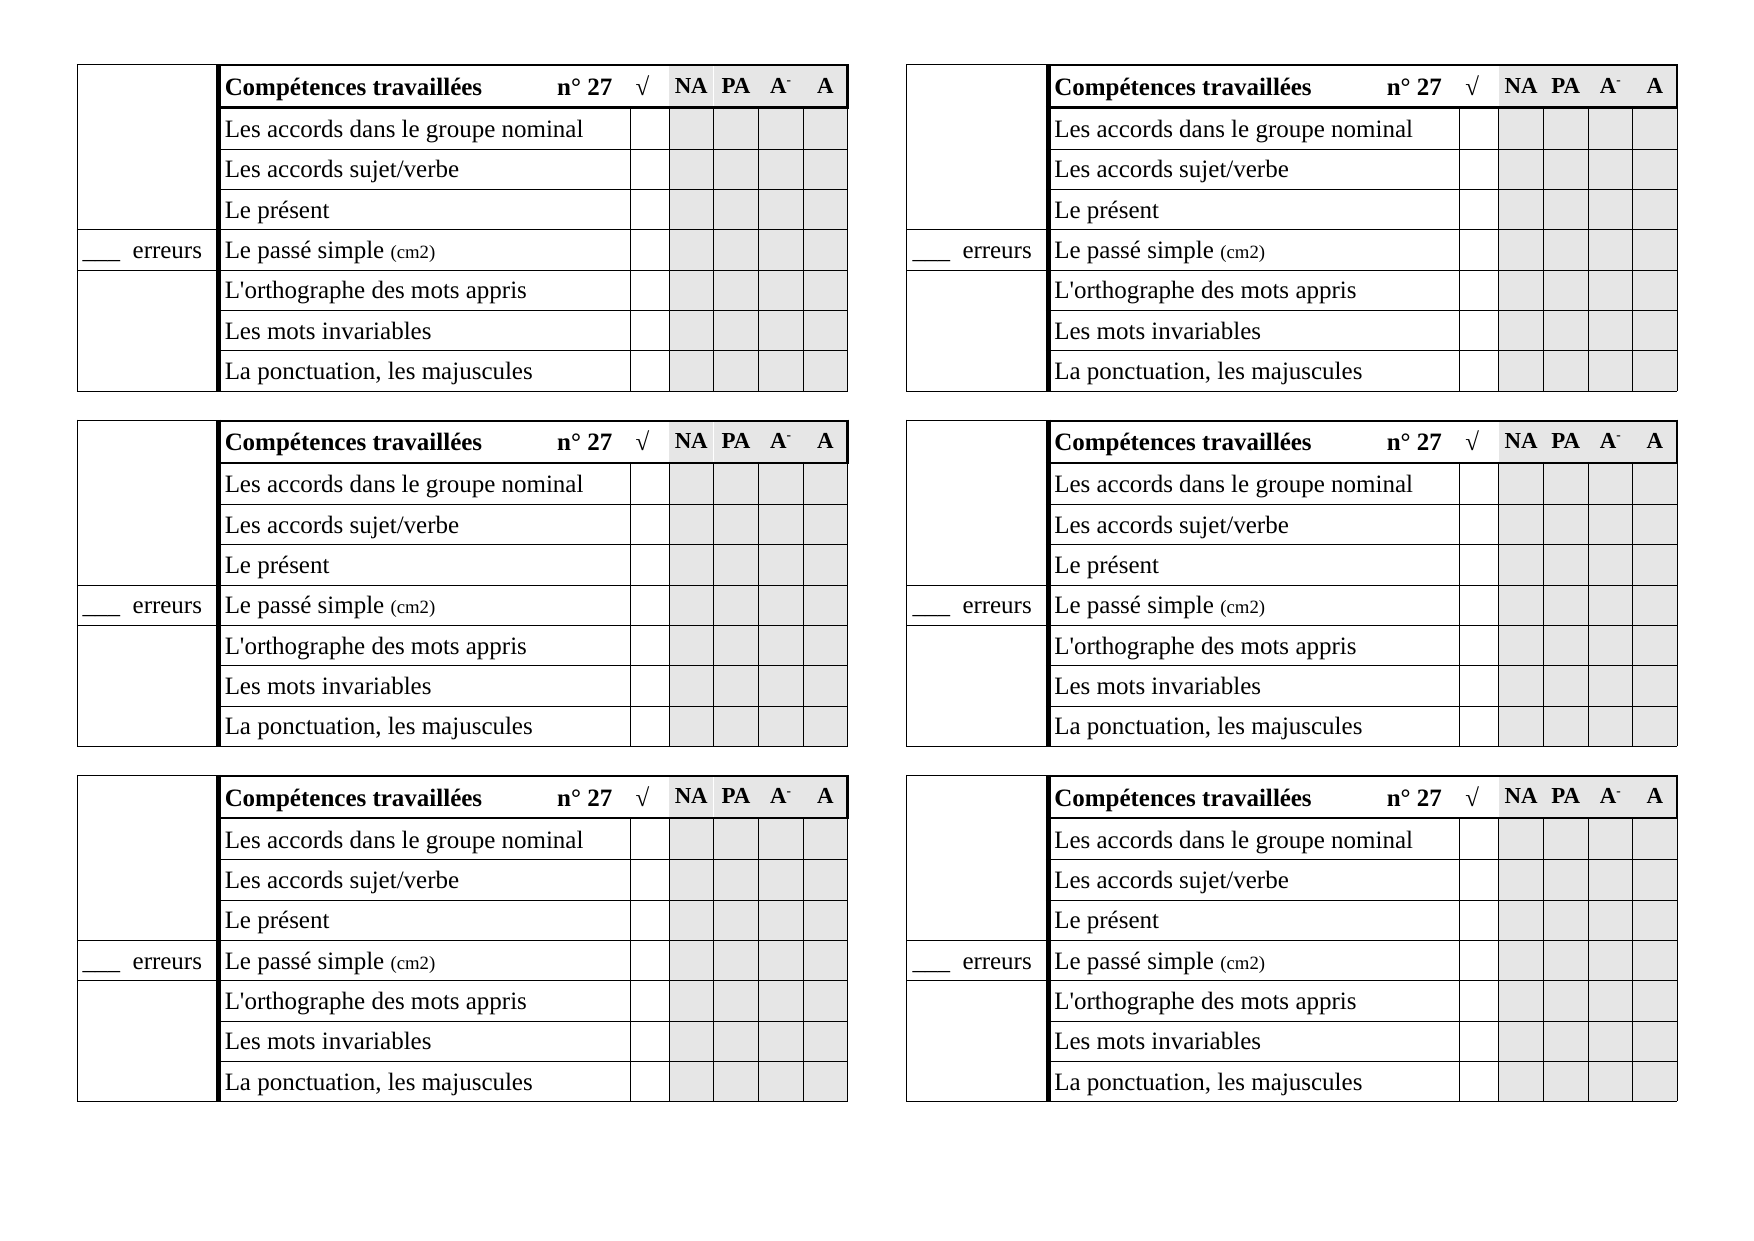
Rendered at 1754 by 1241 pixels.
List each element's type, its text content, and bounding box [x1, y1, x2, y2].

table_cell Le présent [1051, 545, 1459, 585]
table_cell [804, 311, 847, 350]
table_header Compétences travaillées n° 27 [221, 777, 630, 817]
table_cell Le présent [221, 901, 630, 940]
table_cell Le passé simple (cm2) [221, 941, 630, 980]
table_cell Les accords sujet/verbe [221, 150, 630, 189]
table_cell [759, 311, 803, 350]
table_cell [670, 351, 713, 391]
table_cell [1460, 666, 1498, 706]
table_cell [1544, 626, 1588, 665]
table_cell [1460, 819, 1498, 859]
table_cell [1544, 1062, 1588, 1101]
table_header Compétences travaillées n° 27 [221, 422, 630, 462]
table_cell [1589, 109, 1632, 149]
table_header A- [758, 777, 803, 817]
table_cell [714, 819, 758, 859]
table_cell [1544, 545, 1588, 585]
table_cell [1460, 707, 1498, 746]
table_cell [714, 941, 758, 980]
table_cell [631, 901, 669, 940]
table_cell [714, 271, 758, 310]
table_header √ [1459, 422, 1498, 462]
table_cell [631, 505, 669, 544]
table_cell [1544, 311, 1588, 350]
table_header A- [1588, 422, 1632, 462]
table_cell [631, 1022, 669, 1061]
table_cell [1633, 901, 1677, 940]
table_cell [631, 941, 669, 980]
table_header A- [758, 66, 803, 106]
table_cell La ponctuation, les majuscules [1051, 1062, 1459, 1101]
table_cell [1589, 464, 1632, 504]
table_cell [714, 666, 758, 706]
table_cell [907, 271, 1046, 391]
table_cell [1544, 271, 1588, 310]
table_cell Les accords sujet/verbe [221, 505, 630, 544]
table_header A [803, 66, 846, 106]
table_cell [759, 586, 803, 625]
table_cell [1633, 1062, 1677, 1101]
table_cell [1544, 351, 1588, 391]
table_cell [1460, 626, 1498, 665]
table_cell [1589, 150, 1632, 189]
table_cell [1460, 311, 1498, 350]
table_cell [1633, 271, 1677, 310]
table_cell [1589, 981, 1632, 1021]
table_cell [670, 666, 713, 706]
table_cell [631, 666, 669, 706]
table_header Compétences travaillées n° 27 [1051, 422, 1459, 462]
table_header NA [669, 66, 713, 106]
table_cell [1460, 545, 1498, 585]
table_cell [670, 1062, 713, 1101]
table_cell [1544, 109, 1588, 149]
table_cell [804, 464, 847, 504]
table_cell Les mots invariables [221, 666, 630, 706]
table_cell [1499, 666, 1543, 706]
table_cell Le passé simple (cm2) [1051, 941, 1459, 980]
table_header √ [1459, 777, 1498, 817]
table_header PA [1543, 777, 1588, 817]
table_cell [804, 981, 847, 1021]
table_cell [631, 464, 669, 504]
table_cell [804, 150, 847, 189]
table_cell Le présent [1051, 901, 1459, 940]
table_cell [1499, 505, 1543, 544]
table_cell [1633, 941, 1677, 980]
table_cell [670, 860, 713, 900]
table_cell [1499, 981, 1543, 1021]
table_cell [759, 901, 803, 940]
table_cell [1544, 901, 1588, 940]
table_cell [1499, 901, 1543, 940]
table_cell [1544, 666, 1588, 706]
table_cell [1460, 505, 1498, 544]
table_cell [804, 707, 847, 746]
table_cell [714, 311, 758, 350]
table_cell [759, 464, 803, 504]
table_cell [1633, 311, 1677, 350]
table_cell [759, 626, 803, 665]
table_cell [1499, 626, 1543, 665]
table_cell [759, 1022, 803, 1061]
table_cell [804, 626, 847, 665]
table_cell [670, 901, 713, 940]
table_cell [759, 666, 803, 706]
table_cell [670, 586, 713, 625]
table_cell [1633, 981, 1677, 1021]
table_cell [1499, 860, 1543, 900]
table_cell [670, 981, 713, 1021]
table_cell [631, 311, 669, 350]
table_cell [1460, 190, 1498, 229]
table_cell [804, 941, 847, 980]
table_cell [759, 860, 803, 900]
table_cell [714, 464, 758, 504]
table_cell [1589, 941, 1632, 980]
table_cell [1499, 1062, 1543, 1101]
table_cell La ponctuation, les majuscules [1051, 351, 1459, 391]
table_cell [714, 626, 758, 665]
table_cell [804, 190, 847, 229]
table_cell [1499, 311, 1543, 350]
table_header Compétences travaillées n° 27 [1051, 66, 1459, 106]
table_header PA [1543, 66, 1588, 106]
table_header PA [1543, 422, 1588, 462]
table_cell [1633, 1022, 1677, 1061]
table_cell L'orthographe des mots appris [221, 271, 630, 310]
table_cell [1460, 1022, 1498, 1061]
table_cell [631, 230, 669, 270]
table_cell [1589, 1062, 1632, 1101]
table_cell [1633, 626, 1677, 665]
table_cell Le passé simple (cm2) [221, 586, 630, 625]
table_cell [804, 1062, 847, 1101]
table_cell La ponctuation, les majuscules [1051, 707, 1459, 746]
table_header [907, 421, 1046, 585]
table_cell [1589, 505, 1632, 544]
table_cell [714, 1022, 758, 1061]
table_header A [803, 777, 846, 817]
table_header A- [758, 422, 803, 462]
table_cell [1633, 707, 1677, 746]
table_cell La ponctuation, les majuscules [221, 1062, 630, 1101]
table_cell [759, 819, 803, 859]
table_cell Les accords dans le groupe nominal [221, 464, 630, 504]
table_cell [670, 230, 713, 270]
table_header NA [1499, 66, 1543, 106]
table_cell [78, 271, 216, 391]
table_cell [1589, 707, 1632, 746]
table_cell [759, 150, 803, 189]
table_cell [804, 860, 847, 900]
table_cell Les mots invariables [1051, 311, 1459, 350]
table_cell [631, 860, 669, 900]
table_header √ [1459, 66, 1498, 106]
table_cell Les accords sujet/verbe [1051, 150, 1459, 189]
table_cell [1499, 707, 1543, 746]
table_header A [1632, 422, 1676, 462]
table_cell [1589, 901, 1632, 940]
table_cell [670, 505, 713, 544]
table_header [78, 776, 216, 940]
table_header PA [714, 422, 758, 462]
table_cell L'orthographe des mots appris [221, 981, 630, 1021]
table_cell [670, 707, 713, 746]
table_cell [631, 190, 669, 229]
table_cell [1589, 190, 1632, 229]
table_cell [714, 150, 758, 189]
table_header A [1632, 66, 1676, 106]
table_cell Les accords sujet/verbe [1051, 860, 1459, 900]
table_cell [1589, 666, 1632, 706]
table_cell L'orthographe des mots appris [1051, 626, 1459, 665]
table_cell Les accords dans le groupe nominal [1051, 819, 1459, 859]
table_cell Les mots invariables [1051, 666, 1459, 706]
table_cell Le présent [221, 190, 630, 229]
table_cell [1544, 150, 1588, 189]
table_cell [1633, 666, 1677, 706]
table_cell [804, 545, 847, 585]
table_cell [759, 1062, 803, 1101]
table_cell [1544, 230, 1588, 270]
table_cell [714, 707, 758, 746]
table_cell [1544, 190, 1588, 229]
table_cell [1460, 230, 1498, 270]
table_cell [1544, 707, 1588, 746]
table_header A- [1588, 777, 1632, 817]
table_cell [1499, 586, 1543, 625]
table_cell L'orthographe des mots appris [1051, 981, 1459, 1021]
table_cell [78, 981, 216, 1101]
table_cell [1544, 819, 1588, 859]
table_cell [1589, 1022, 1632, 1061]
table_cell [1499, 109, 1543, 149]
table_cell [670, 464, 713, 504]
table_cell ___ erreurs [907, 586, 1046, 625]
table_cell [1460, 271, 1498, 310]
table_cell [1499, 941, 1543, 980]
table_cell [714, 901, 758, 940]
table_cell Le présent [221, 545, 630, 585]
table_cell [631, 271, 669, 310]
table_cell [1544, 505, 1588, 544]
table_cell [907, 626, 1046, 746]
table_cell [759, 981, 803, 1021]
table_cell [1589, 860, 1632, 900]
table_cell [1499, 351, 1543, 391]
table_cell [1633, 464, 1677, 504]
table_cell [1499, 1022, 1543, 1061]
table_cell [759, 351, 803, 391]
table_cell [1460, 351, 1498, 391]
table_cell [1460, 586, 1498, 625]
table_cell [804, 901, 847, 940]
table_cell [804, 586, 847, 625]
table_cell [670, 109, 713, 149]
table_header A [1632, 777, 1676, 817]
table_cell Les mots invariables [221, 311, 630, 350]
table_cell [1589, 271, 1632, 310]
table_cell La ponctuation, les majuscules [221, 707, 630, 746]
table_cell [1633, 505, 1677, 544]
table_cell Les accords sujet/verbe [221, 860, 630, 900]
table_cell [714, 109, 758, 149]
table_cell [714, 351, 758, 391]
table_cell [1633, 819, 1677, 859]
table_cell Les mots invariables [221, 1022, 630, 1061]
table_cell Les accords dans le groupe nominal [221, 109, 630, 149]
table_cell [1633, 230, 1677, 270]
table_cell [1499, 819, 1543, 859]
table_cell [631, 586, 669, 625]
table_cell [1499, 150, 1543, 189]
table_cell [714, 190, 758, 229]
table_cell [1589, 545, 1632, 585]
table_cell Le passé simple (cm2) [1051, 230, 1459, 270]
table_cell [1460, 1062, 1498, 1101]
table_cell La ponctuation, les majuscules [221, 351, 630, 391]
table_cell [670, 819, 713, 859]
table_header [907, 65, 1046, 229]
table_cell [1633, 545, 1677, 585]
table_cell Le présent [1051, 190, 1459, 229]
table_cell [759, 505, 803, 544]
table_cell [1499, 464, 1543, 504]
table_cell [670, 1022, 713, 1061]
table_header NA [1499, 777, 1543, 817]
table_cell [1633, 860, 1677, 900]
table_cell [759, 941, 803, 980]
table_cell L'orthographe des mots appris [221, 626, 630, 665]
table_cell Les accords sujet/verbe [1051, 505, 1459, 544]
table_cell [1499, 545, 1543, 585]
table_cell [759, 545, 803, 585]
table_cell [1460, 464, 1498, 504]
table_cell [1544, 586, 1588, 625]
table_cell ___ erreurs [78, 941, 216, 980]
table_cell [1544, 1022, 1588, 1061]
table_header [907, 776, 1046, 940]
table_cell [907, 981, 1046, 1101]
table_cell [804, 666, 847, 706]
table_cell [1499, 230, 1543, 270]
table_cell [1544, 860, 1588, 900]
table_cell [759, 271, 803, 310]
table_cell [1589, 819, 1632, 859]
table_header A [803, 422, 846, 462]
table_cell [631, 150, 669, 189]
table_header NA [669, 777, 713, 817]
table_cell [1544, 981, 1588, 1021]
table_header A- [1588, 66, 1632, 106]
table_cell [631, 109, 669, 149]
table_cell [759, 230, 803, 270]
table_cell [1589, 351, 1632, 391]
table_cell [1633, 190, 1677, 229]
table_cell [631, 707, 669, 746]
table_cell [1633, 586, 1677, 625]
table_cell [1633, 351, 1677, 391]
table_header √ [630, 777, 669, 817]
table_cell [1633, 150, 1677, 189]
table_cell [804, 230, 847, 270]
table_cell Le passé simple (cm2) [221, 230, 630, 270]
table_cell [631, 351, 669, 391]
table_cell [631, 819, 669, 859]
table_cell [804, 819, 847, 859]
table_cell ___ erreurs [78, 586, 216, 625]
table_header NA [669, 422, 713, 462]
table_cell [1589, 311, 1632, 350]
table_cell ___ erreurs [907, 230, 1046, 270]
table_cell Les accords dans le groupe nominal [1051, 464, 1459, 504]
table_cell [1544, 941, 1588, 980]
table_header [78, 65, 216, 229]
table_cell [631, 545, 669, 585]
table_cell [804, 351, 847, 391]
table_header Compétences travaillées n° 27 [1051, 777, 1459, 817]
table_cell [714, 505, 758, 544]
table_cell [804, 1022, 847, 1061]
table_cell [714, 586, 758, 625]
table_header NA [1499, 422, 1543, 462]
table_cell [670, 941, 713, 980]
table_cell [631, 1062, 669, 1101]
table_cell [804, 109, 847, 149]
table_cell [1460, 150, 1498, 189]
table_cell [1589, 626, 1632, 665]
table_header √ [630, 66, 669, 106]
table_cell [759, 707, 803, 746]
table_cell [804, 505, 847, 544]
table_cell Les mots invariables [1051, 1022, 1459, 1061]
table_header PA [714, 66, 758, 106]
table_header [78, 421, 216, 585]
table_cell [714, 1062, 758, 1101]
table_cell [631, 981, 669, 1021]
table_cell ___ erreurs [907, 941, 1046, 980]
table_cell L'orthographe des mots appris [1051, 271, 1459, 310]
table_cell [714, 860, 758, 900]
table_cell [670, 190, 713, 229]
table_cell Les accords dans le groupe nominal [221, 819, 630, 859]
table_cell [670, 150, 713, 189]
table_cell [1499, 190, 1543, 229]
table_cell [714, 230, 758, 270]
table_cell [670, 271, 713, 310]
table_cell [759, 190, 803, 229]
table_cell [670, 545, 713, 585]
table_cell [1589, 230, 1632, 270]
table_cell [1460, 981, 1498, 1021]
table_header √ [630, 422, 669, 462]
table_cell [714, 981, 758, 1021]
table_cell [759, 109, 803, 149]
table_cell [631, 626, 669, 665]
table_cell [714, 545, 758, 585]
table_cell Les accords dans le groupe nominal [1051, 109, 1459, 149]
table_cell [1633, 109, 1677, 149]
table_cell [1544, 464, 1588, 504]
table_cell [1460, 860, 1498, 900]
table_cell [1460, 941, 1498, 980]
table_cell [1460, 109, 1498, 149]
table_header PA [714, 777, 758, 817]
table_cell [1460, 901, 1498, 940]
table_header Compétences travaillées n° 27 [221, 66, 630, 106]
table_cell [1499, 271, 1543, 310]
table_cell [804, 271, 847, 310]
table_cell [670, 626, 713, 665]
table_cell [1589, 586, 1632, 625]
table_cell ___ erreurs [78, 230, 216, 270]
table_cell [78, 626, 216, 746]
table_cell Le passé simple (cm2) [1051, 586, 1459, 625]
table_cell [670, 311, 713, 350]
